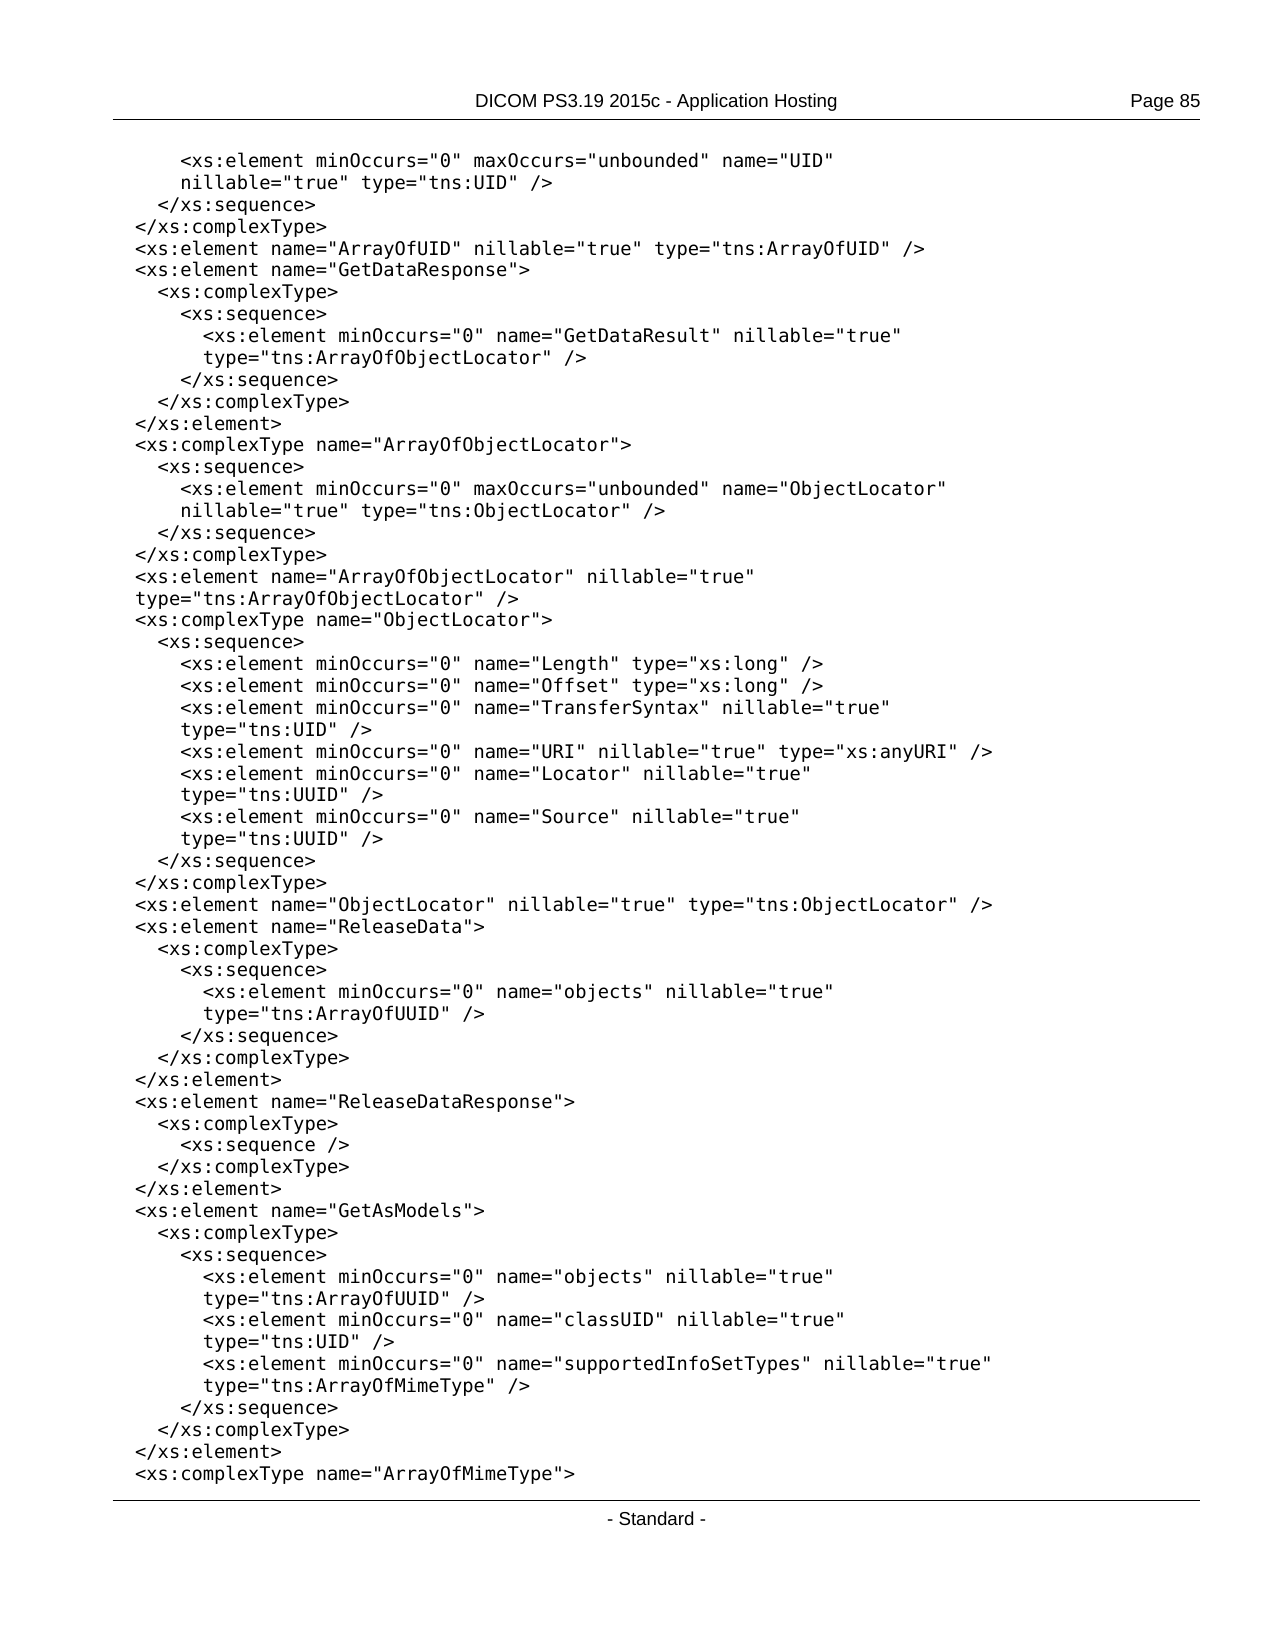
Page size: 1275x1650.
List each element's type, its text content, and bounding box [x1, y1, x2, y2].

text <xs:element minOccurs="0" maxOccurs="unbounded" name="UID" nillable="true" type="tns:UID" /> </xs:sequence> </xs:complexType> <xs:element name="ArrayOfUID" nillable="true" type="tns:ArrayOfUID" /> <xs:element name="GetDataResponse"> <xs:complexType> <xs:sequence> <xs:element minOccurs="0" name="GetDataResult" nillable="true" type="tns:ArrayOfObjectLocator" /> </xs:sequence> </xs:complexType> </xs:element> <xs:complexType name="ArrayOfObjectLocator"> <xs:sequence> <xs:element minOccurs="0" maxOccurs="unbounded" name="ObjectLocator" nillable="true" type="tns:ObjectLocator" /> </xs:sequence> </xs:complexType> <xs:element name="ArrayOfObjectLocator" nillable="true" type="tns:ArrayOfObjectLocator" /> <xs:complexType name="ObjectLocator"> <xs:sequence> <xs:element minOccurs="0" name="Length" type="xs:long" /> <xs:element minOccurs="0" name="Offset" type="xs:long" /> <xs:element minOccurs="0" name="TransferSyntax" nillable="true" type="tns:UID" /> <xs:element minOccurs="0" name="URI" nillable="true" type="xs:anyURI" /> <xs:element minOccurs="0" name="Locator" nillable="true" type="tns:UUID" /> <xs:element minOccurs="0" name="Source" nillable="true" type="tns:UUID" /> </xs:sequence> </xs:complexType> <xs:element name="ObjectLocator" nillable="true" type="tns:ObjectLocator" /> <xs:element name="ReleaseData"> <xs:complexType> <xs:sequence> <xs:element minOccurs="0" name="objects" nillable="true" type="tns:ArrayOfUUID" /> </xs:sequence> </xs:complexType> </xs:element> <xs:element name="ReleaseDataResponse"> <xs:complexType> <xs:sequence /> </xs:complexType> </xs:element> <xs:element name="GetAsModels"> <xs:complexType> <xs:sequence> <xs:element minOccurs="0" name="objects" nillable="true" type="tns:ArrayOfUUID" /> <xs:element minOccurs="0" name="classUID" nillable="true" type="tns:UID" /> <xs:element minOccurs="0" name="supportedInfoSetTypes" nillable="true" type="tns:ArrayOfMimeType" /> </xs:sequence> </xs:complexType> </xs:element> <xs:complexType name="ArrayOfMimeType"> [112, 150, 1200, 1484]
